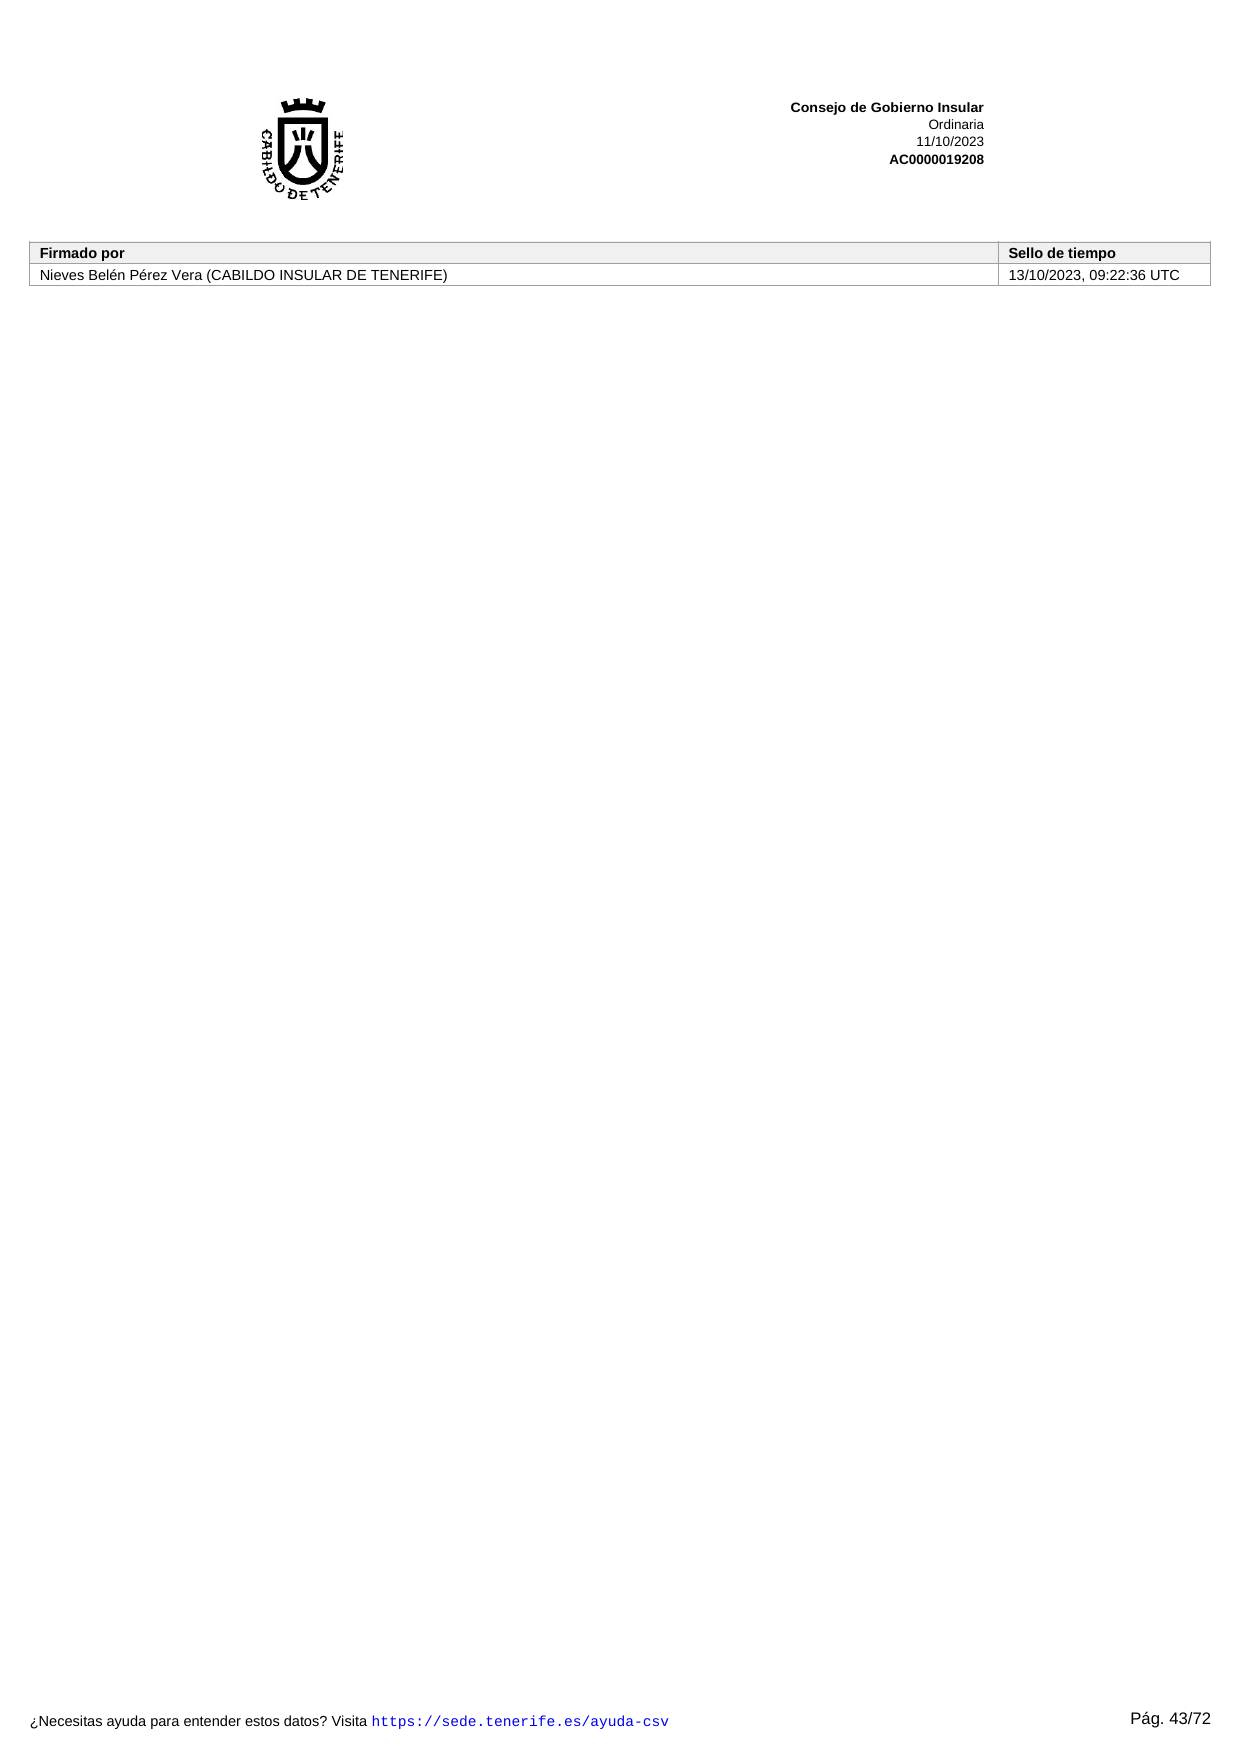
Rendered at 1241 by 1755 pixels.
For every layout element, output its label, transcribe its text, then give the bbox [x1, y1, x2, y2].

table_cell Nieves Belén Pérez Vera (CABILDO INSULAR DE TENERIFE) [30, 264, 998, 285]
table_header Sello de tiempo [999, 243, 1210, 263]
table_header Firmado por [30, 243, 998, 263]
table_cell 13/10/2023, 09:22:36 UTC [999, 264, 1210, 285]
